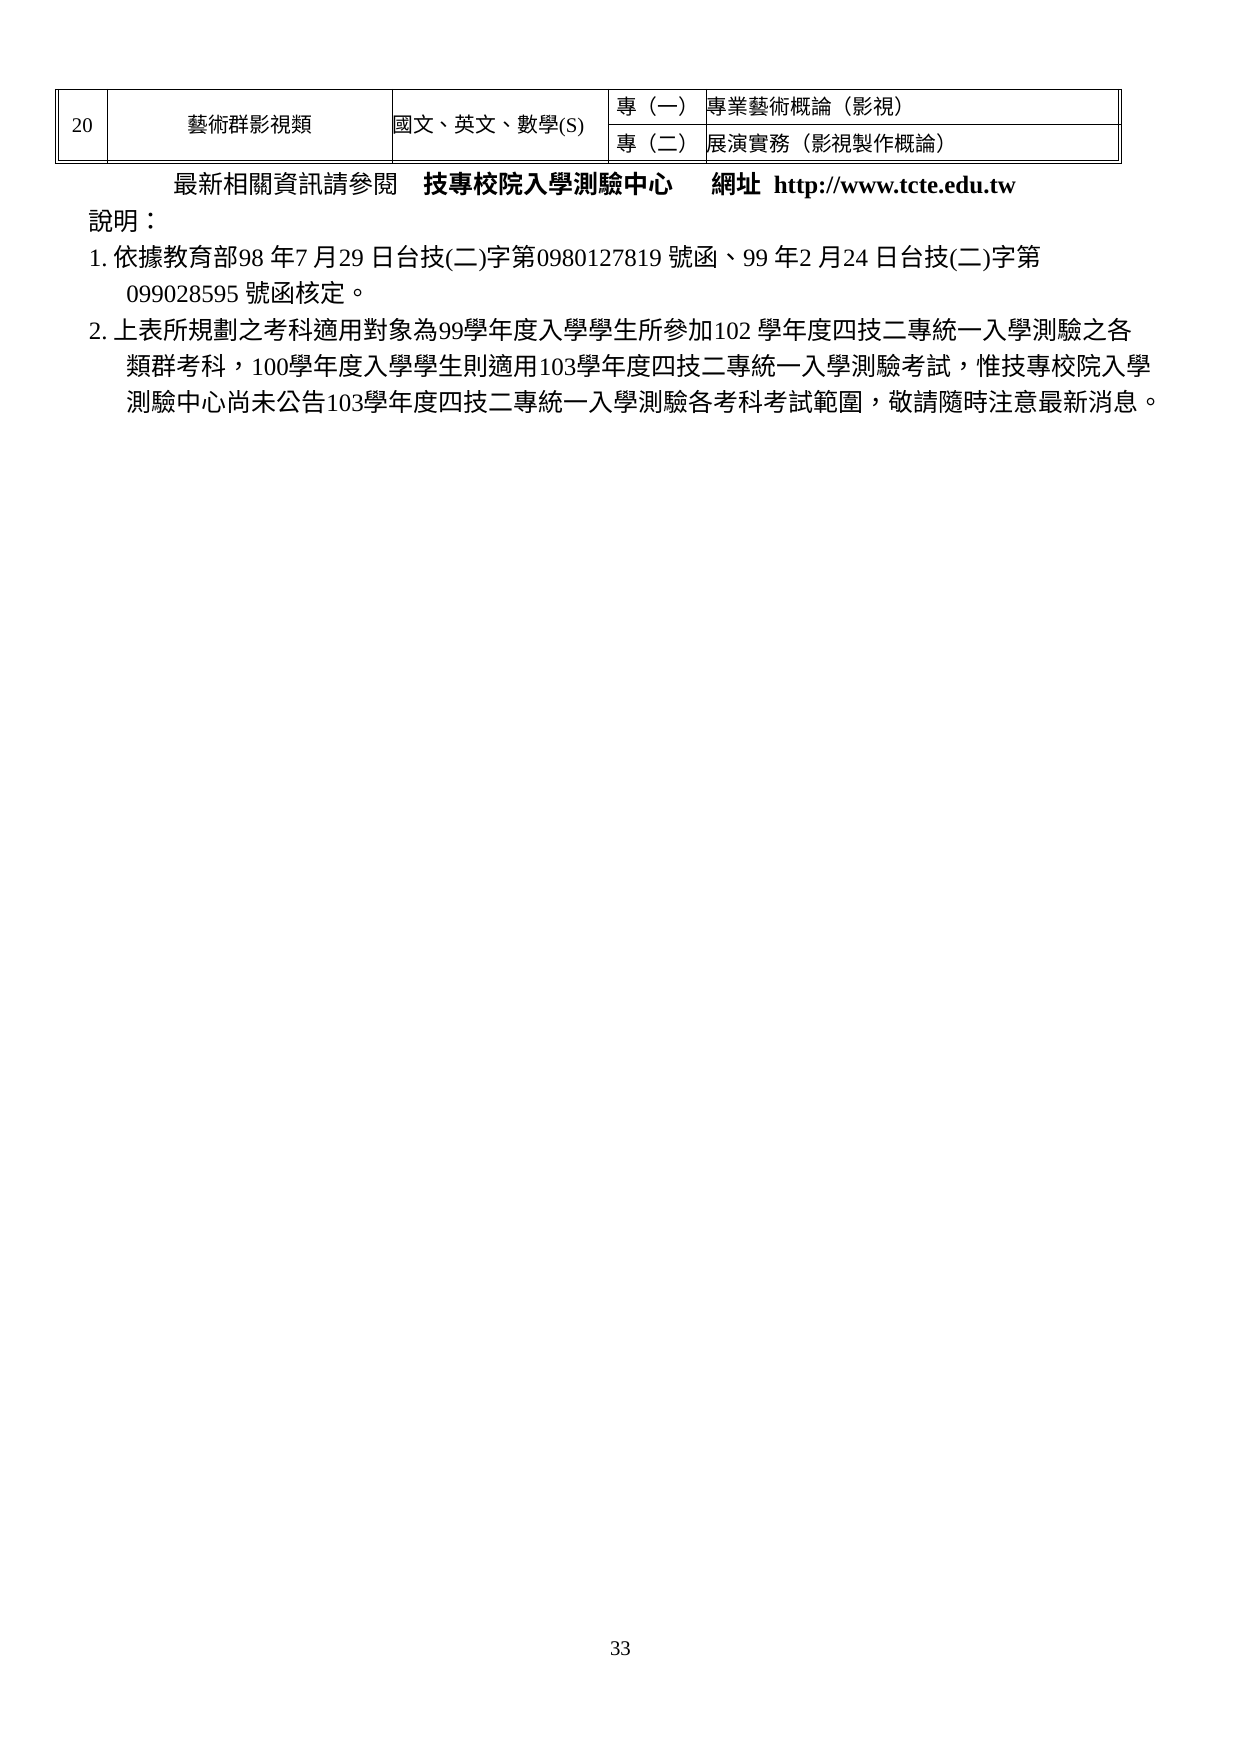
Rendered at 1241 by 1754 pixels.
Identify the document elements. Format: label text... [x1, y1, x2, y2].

text 1. 依據教育部98 年7 月29 日台技(二)字第0980127819 號函、99 年2 月24 日台技(二)字第099028595 號函核定。 [89, 238, 1152, 310]
table_cell 20 [59, 90, 107, 159]
table_cell 專（一） [609, 90, 706, 124]
table_cell 最新相關資訊請參閱 技專校院入學測驗中心 網址 http://www.tcte.edu.tw [57, 164, 1120, 201]
table_cell 藝術群影視類 [108, 90, 392, 159]
table_cell 展演實務（影視製作概論） [707, 125, 1118, 159]
table_cell 國文、英文、數學(S) [393, 90, 608, 159]
text 2. 上表所規劃之考科適用對象為99學年度入學學生所參加102 學年度四技二專統一入學測驗之各類群考科，100學年度入學學生則適用103學年度四技二專統一入學測驗考試，惟技專校院入學測驗中心尚未公告103學年度四技二專統一入學測驗各考科考試範圍，敬請隨時注意最新消息。 [89, 310, 1152, 419]
table_cell 專（二） [609, 125, 706, 159]
table_cell 專業藝術概論（影視） [707, 90, 1118, 124]
text 說明： [89, 201, 1152, 238]
